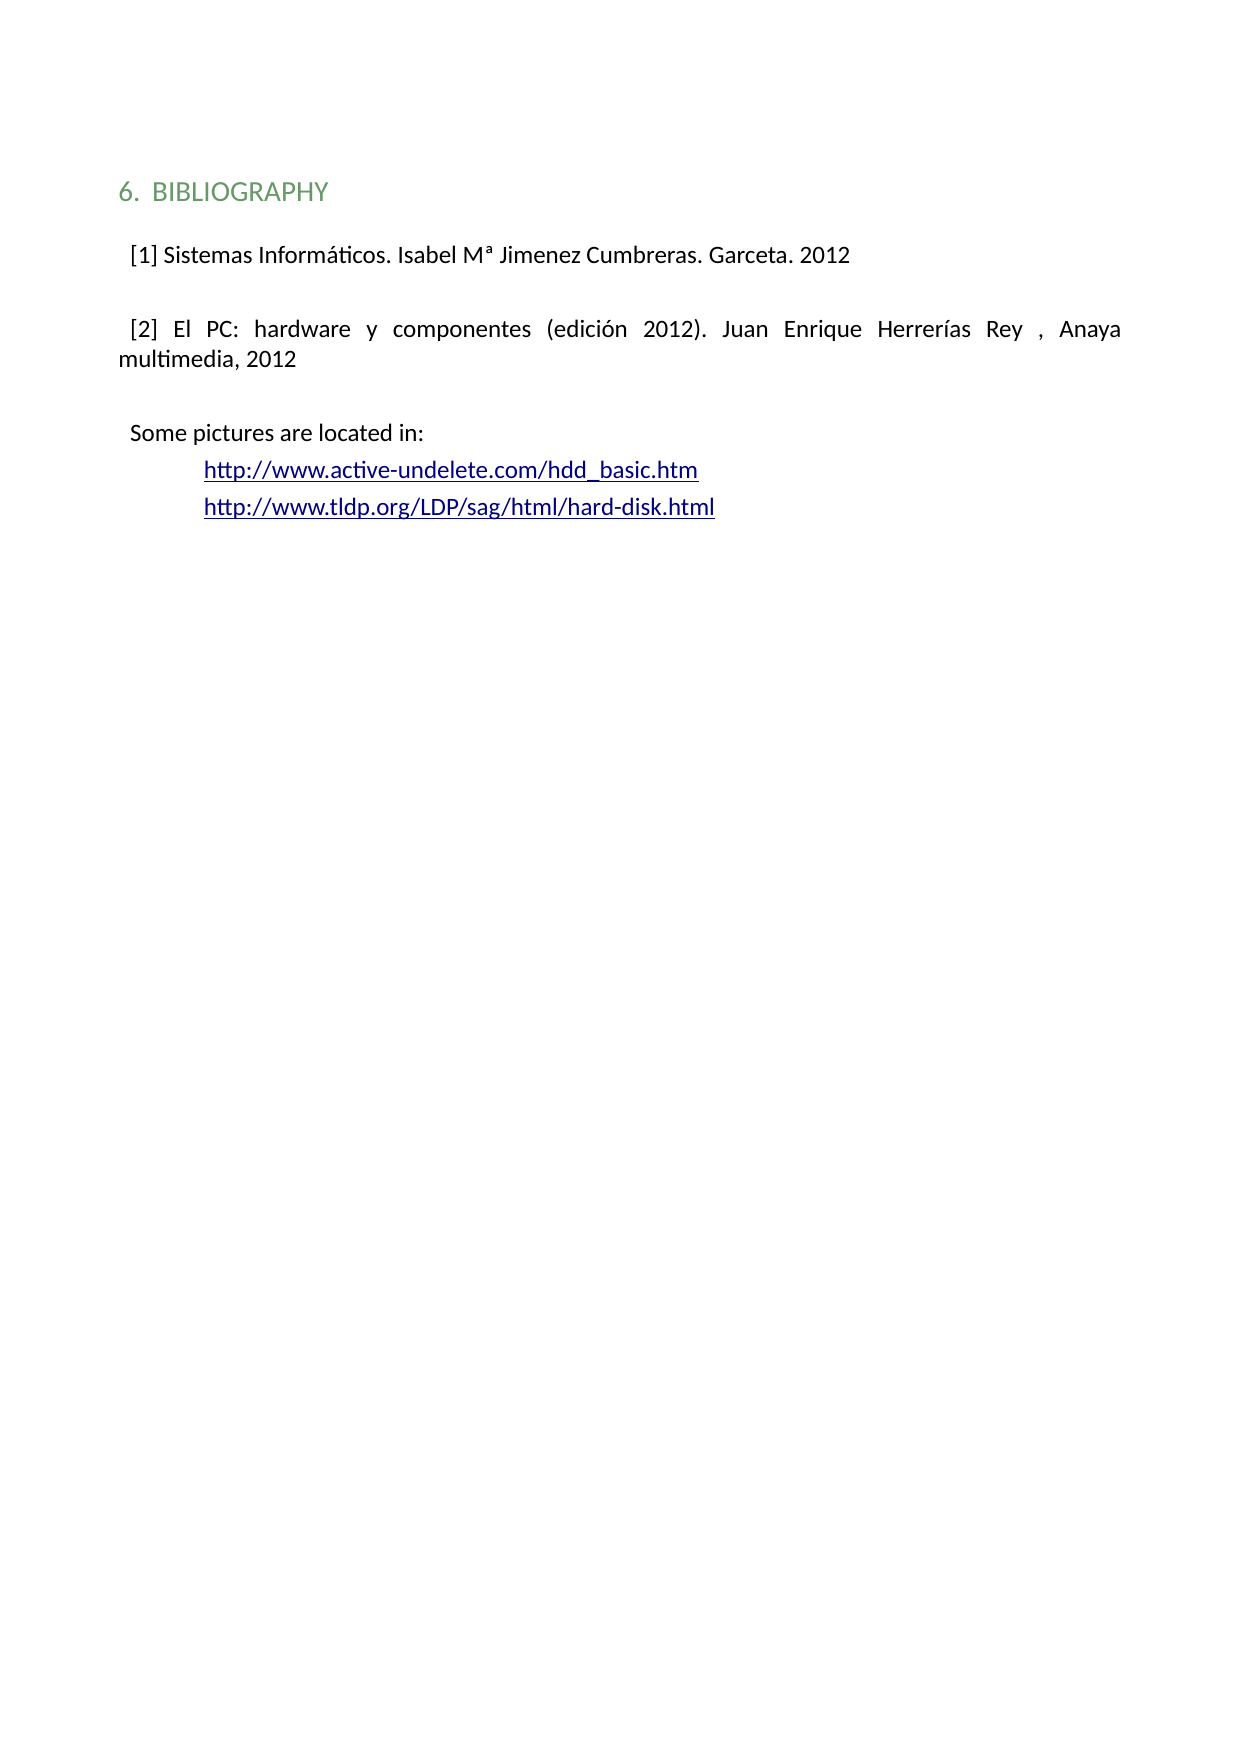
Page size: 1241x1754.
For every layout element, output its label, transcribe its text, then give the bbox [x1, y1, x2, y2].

subtitle Bibliography [118, 173, 1122, 209]
text [1] Sistemas Informáticos. Isabel Mª Jimenez Cumbreras. Garceta. 2012 [118, 239, 1122, 270]
text http://www.active-undelete.com/hdd_basic.htm [192, 454, 1122, 485]
text [2] El PC: hardware y componentes (edición 2012). Juan Enrique Herrerías Rey , Anaya multimedia, 2012 [118, 313, 1122, 374]
text Some pictures are located in: [118, 418, 1122, 448]
text http://www.tldp.org/LDP/sag/html/hard-disk.html [192, 492, 1122, 522]
